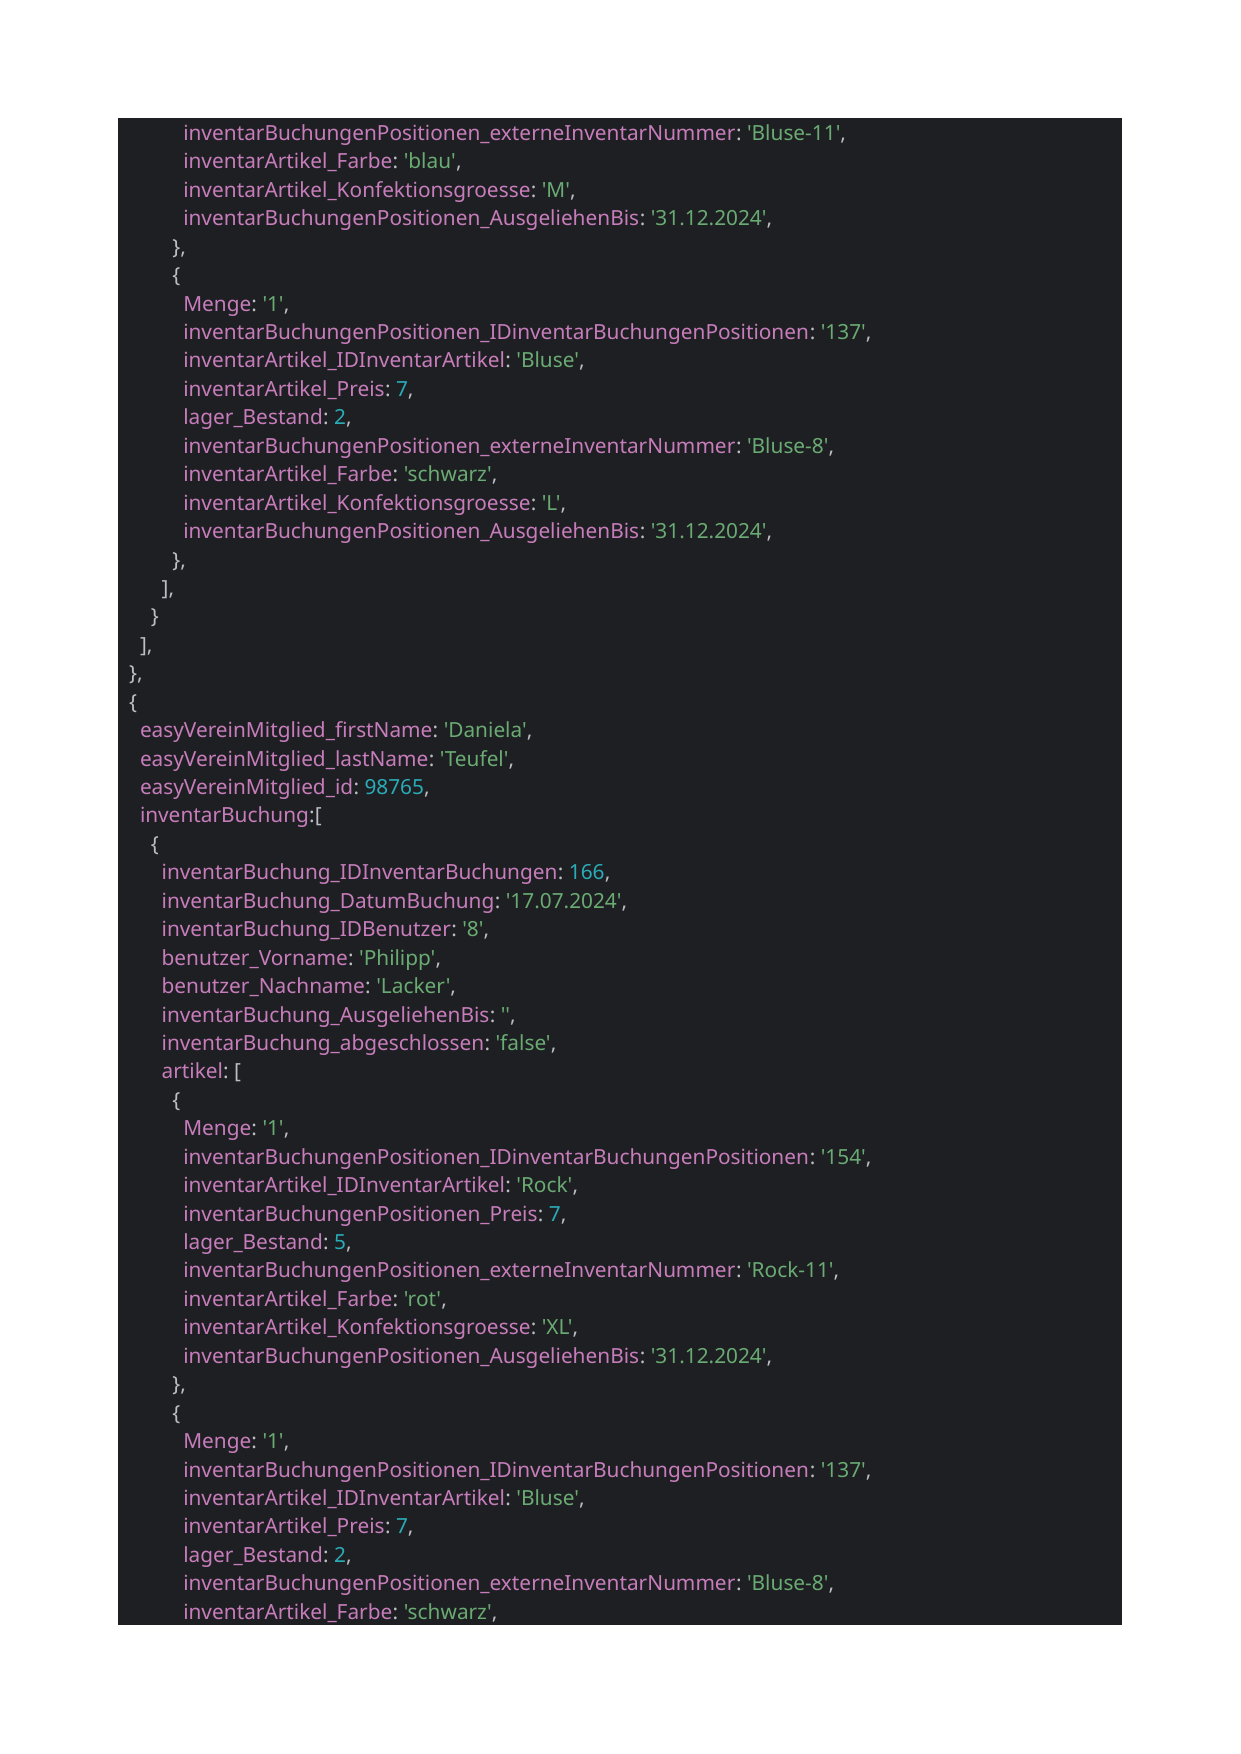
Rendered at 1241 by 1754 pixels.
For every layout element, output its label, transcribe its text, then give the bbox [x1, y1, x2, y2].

text inventarBuchungenPositionen_externeInventarNummer: 'Bluse-11', inventarArtikel_Farbe: 'blau', inventarArtikel_Konfektionsgroesse: 'M', inventarBuchungenPositionen_AusgeliehenBis: '31.12.2024', }, { Menge: '1', inventarBuchungenPositionen_IDinventarBuchungenPositionen: '137', inventarArtikel_IDInventarArtikel: 'Bluse', inventarArtikel_Preis: 7, lager_Bestand: 2, inventarBuchungenPositionen_externeInventarNummer: 'Bluse-8', inventarArtikel_Farbe: 'schwarz', inventarArtikel_Konfektionsgroesse: 'L', inventarBuchungenPositionen_AusgeliehenBis: '31.12.2024', }, ], } ], }, { easyVereinMitglied_firstName: 'Daniela', easyVereinMitglied_lastName: 'Teufel', easyVereinMitglied_id: 98765, inventarBuchung:[ { inventarBuchung_IDInventarBuchungen: 166, inventarBuchung_DatumBuchung: '17.07.2024', inventarBuchung_IDBenutzer: '8', benutzer_Vorname: 'Philipp', benutzer_Nachname: 'Lacker', inventarBuchung_AusgeliehenBis: '', inventarBuchung_abgeschlossen: 'false', artikel: [ { Menge: '1', inventarBuchungenPositionen_IDinventarBuchungenPositionen: '154', inventarArtikel_IDInventarArtikel: 'Rock', inventarBuchungenPositionen_Preis: 7, lager_Bestand: 5, inventarBuchungenPositionen_externeInventarNummer: 'Rock-11', inventarArtikel_Farbe: 'rot', inventarArtikel_Konfektionsgroesse: 'XL', inventarBuchungenPositionen_AusgeliehenBis: '31.12.2024', }, { Menge: '1', inventarBuchungenPositionen_IDinventarBuchungenPositionen: '137', inventarArtikel_IDInventarArtikel: 'Bluse', inventarArtikel_Preis: 7, lager_Bestand: 2, inventarBuchungenPositionen_externeInventarNummer: 'Bluse-8', inventarArtikel_Farbe: 'schwarz', [118, 118, 1122, 1625]
